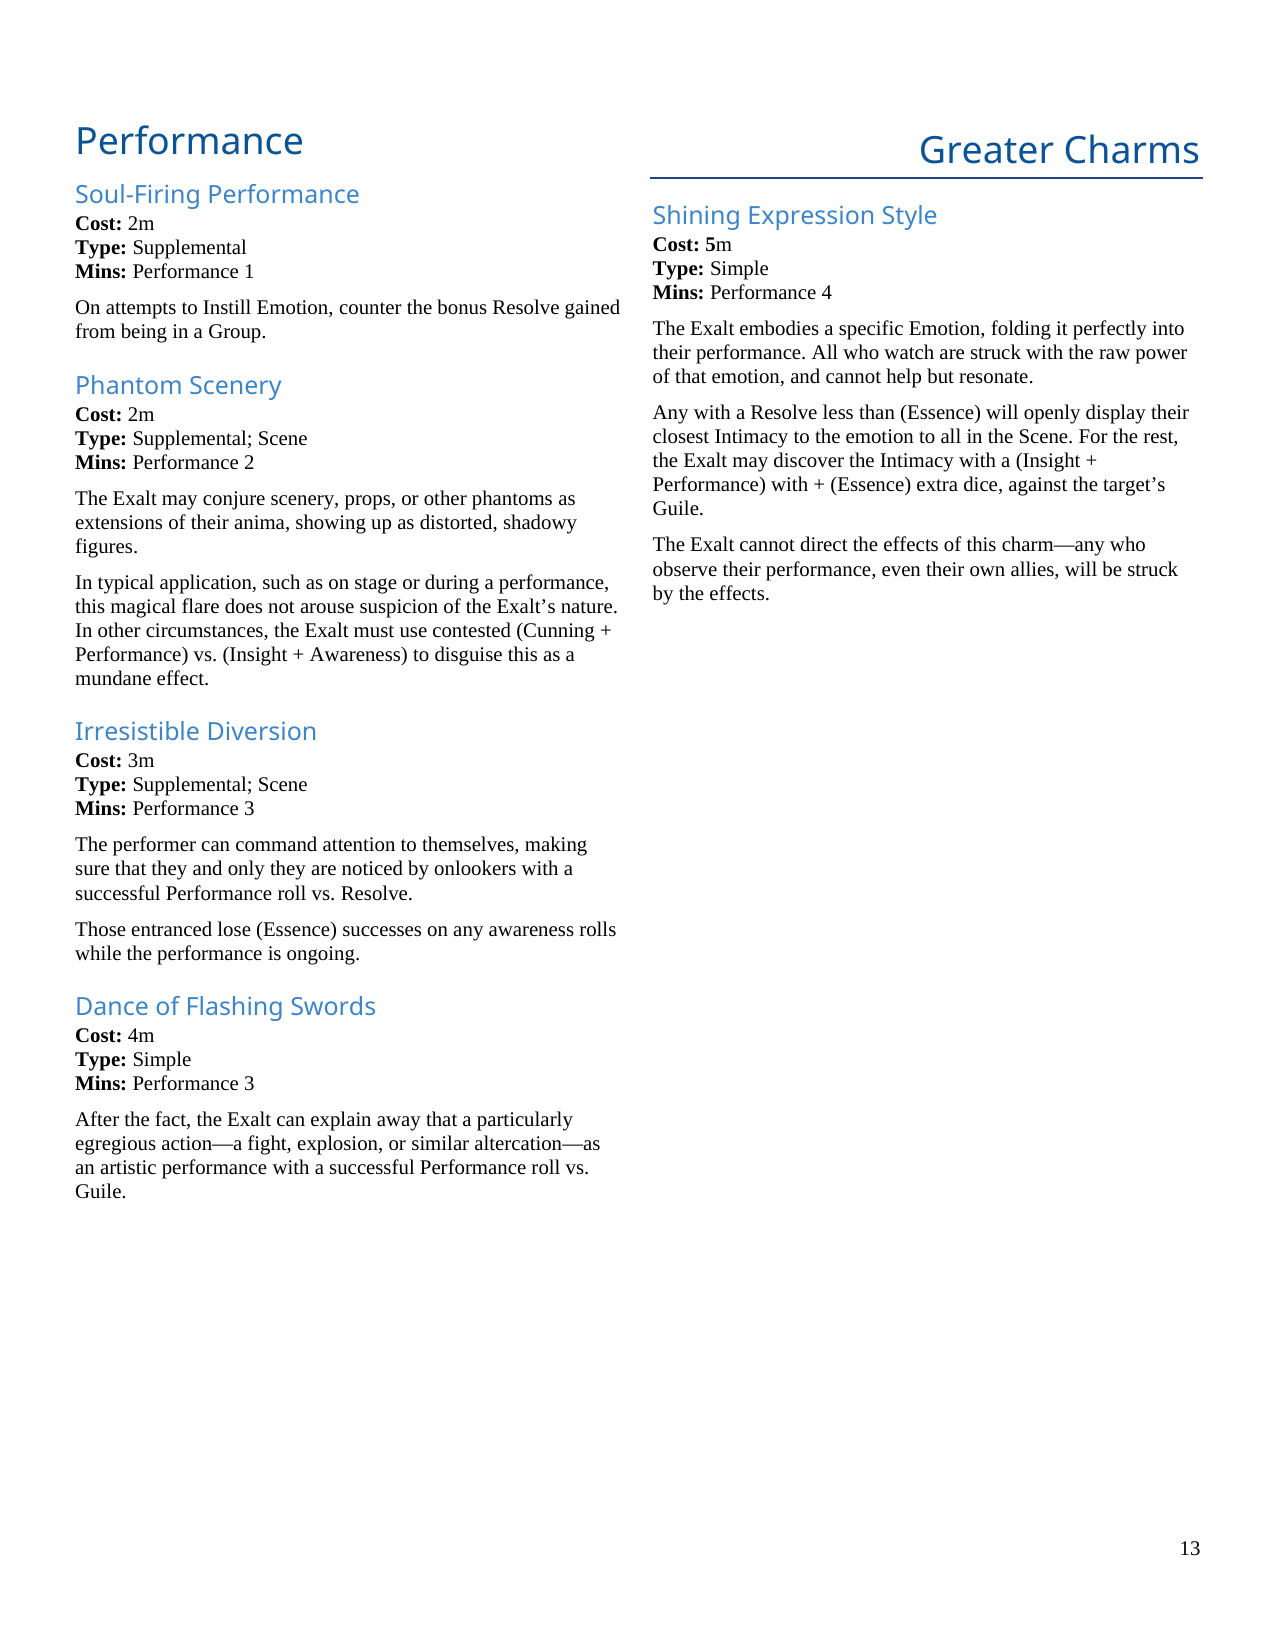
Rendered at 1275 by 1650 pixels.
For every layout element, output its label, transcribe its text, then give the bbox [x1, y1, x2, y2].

subtitle Irresistible Diversion [75, 714, 622, 748]
subtitle Phantom Scenery [75, 367, 622, 401]
text Cost: 2m Type: Supplemental; Scene Mins: Performance 2 [75, 401, 622, 474]
subtitle Dance of Flashing Swords [75, 988, 622, 1023]
text Cost: 2m Type: Supplemental Mins: Performance 1 [75, 211, 622, 283]
text On attempts to Instill Emotion, counter the bonus Resolve gained from being in a Group. [75, 295, 622, 343]
text The Exalt embodies a specific Emotion, folding it perfectly into their performance. All who watch are struck with the raw power of that emotion, and cannot help but resonate. [652, 316, 1200, 388]
subtitle Greater Charms [649, 120, 1203, 179]
text The Exalt cannot direct the effects of this charm—any who observe their performance, even their own allies, will be struck by the effects. [652, 532, 1200, 604]
subtitle Performance [75, 114, 622, 165]
subtitle Soul-Firing Performance [75, 177, 622, 211]
text Cost: 5m Type: Simple Mins: Performance 4 [652, 232, 1200, 304]
subtitle Shining Expression Style [652, 198, 1200, 232]
text Any with a Resolve less than (Essence) will openly display their closest Intimacy to the emotion to all in the Scene. For the rest, the Exalt may discover the Intimacy with a (Insight + Performance) with + (Essence) extra dice, against the target’s Guile. [652, 400, 1200, 520]
text After the fact, the Exalt can explain away that a particularly egregious action—a fight, explosion, or similar altercation—as an artistic performance with a successful Performance roll vs. Guile. [75, 1107, 622, 1203]
text Cost: 3m Type: Supplemental; Scene Mins: Performance 3 [75, 748, 622, 820]
text The Exalt may conjure scenery, props, or other phantoms as extensions of their anima, showing up as distorted, shadowy figures. [75, 486, 622, 558]
text Those entranced lose (Essence) successes on any awareness rolls while the performance is ongoing. [75, 916, 622, 964]
text The performer can command attention to themselves, making sure that they and only they are noticed by onlookers with a successful Performance roll vs. Resolve. [75, 832, 622, 904]
text In typical application, such as on stage or during a performance, this magical flare does not arouse suspicion of the Exalt’s nature. In other circumstances, the Exalt must use contested (Cunning + Performance) vs. (Insight + Awareness) to disguise this as a mundane effect. [75, 570, 622, 690]
text Cost: 4m Type: Simple Mins: Performance 3 [75, 1023, 622, 1095]
